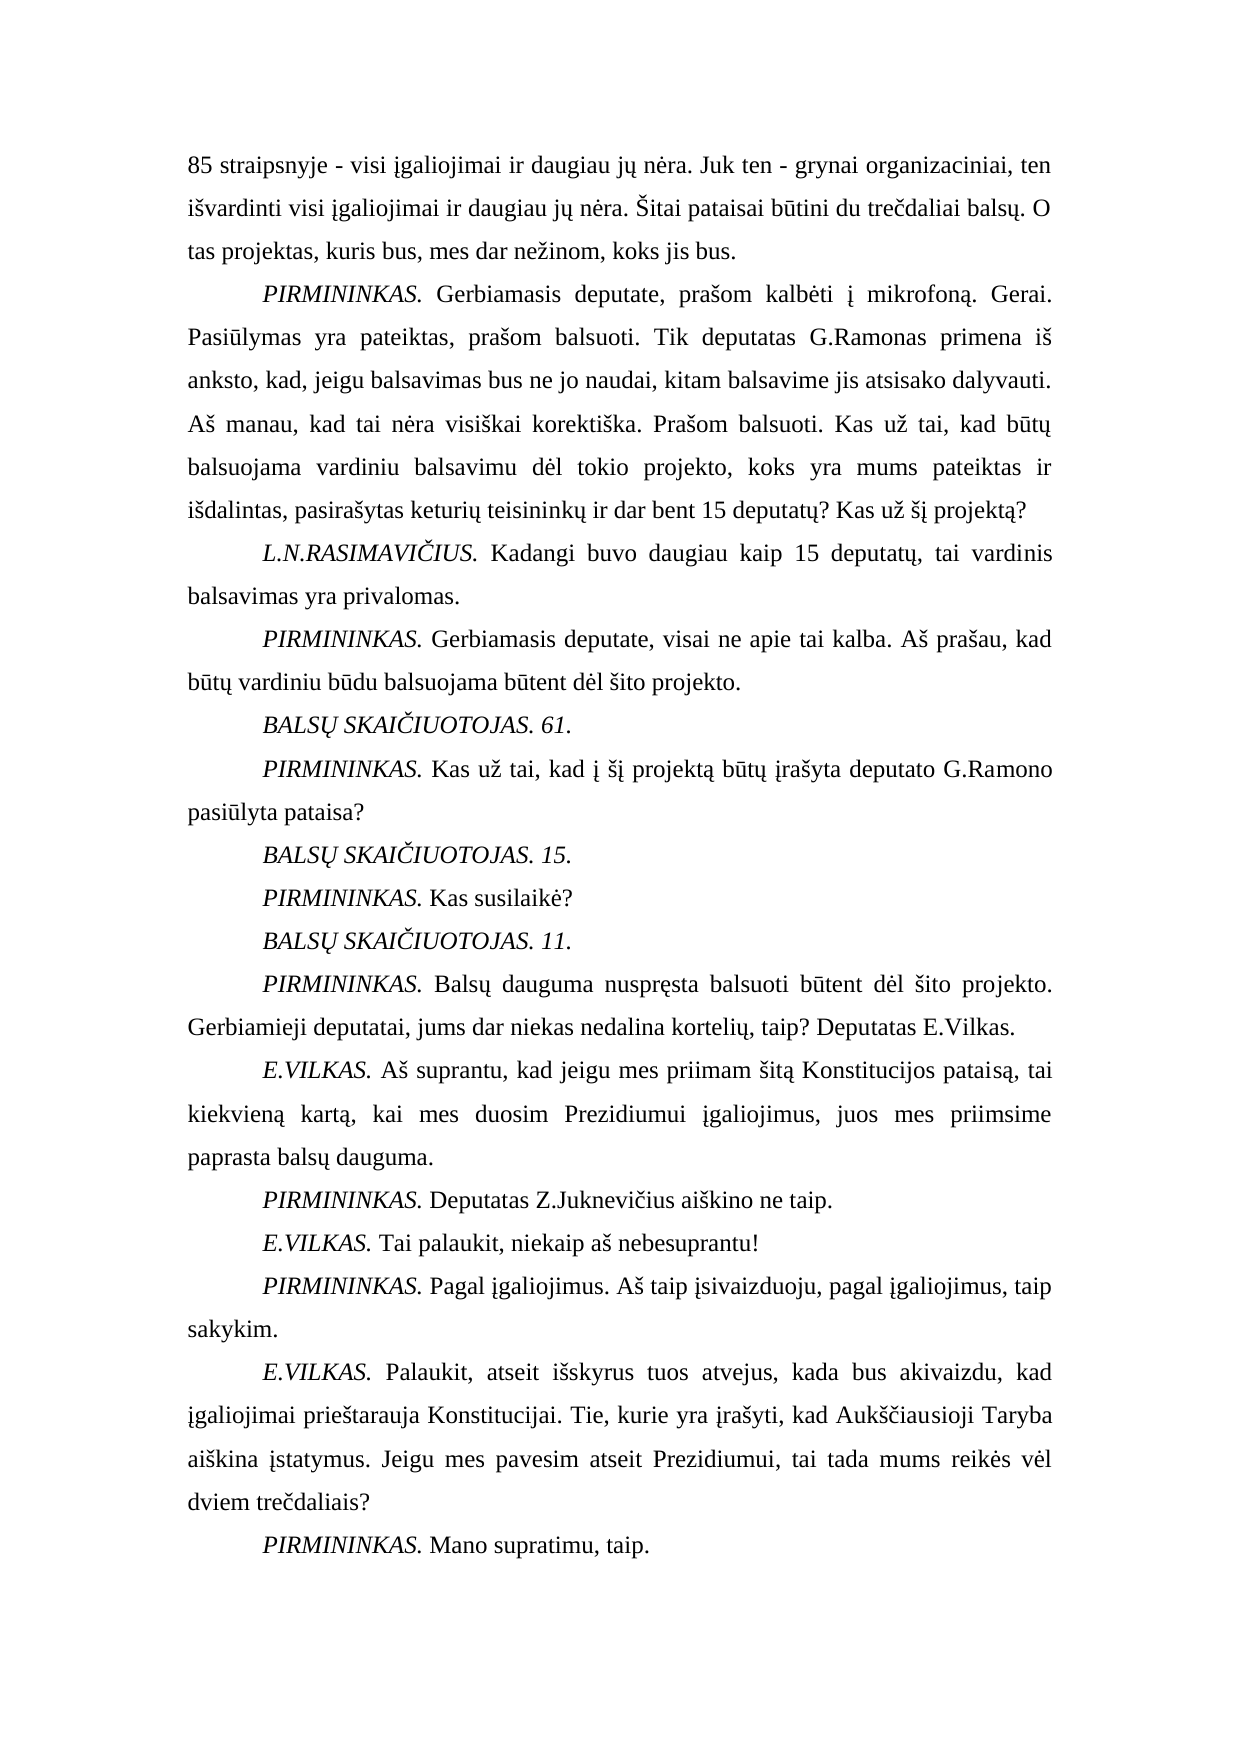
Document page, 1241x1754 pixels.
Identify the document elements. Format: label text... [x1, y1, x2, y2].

text PIRMININKAS. Kas už tai, kad į šį projektą būtų įrašyta deputato G.Ra­mono pasiūlyta pataisa? [187, 754, 1053, 826]
text PIRMININKAS. Balsų dauguma nuspręsta balsuoti būtent dėl šito pro­jekto. Gerbiamieji deputatai, jums dar niekas nedalina kortelių, taip? Depu­tatas E.Vilkas. [187, 969, 1053, 1041]
text E.VILKAS. Palaukit, atseit išskyrus tuos atvejus, kada bus akivaizdu, kad įgaliojimai prieštarauja Konstitucijai. Tie, kurie yra įrašyti, kad Aukščiau­sioji Taryba aiškina įstatymus. Jeigu mes pavesim atseit Prezidiumui, tai tada mums reikės vėl dviem trečdaliais? [187, 1357, 1053, 1516]
text PIRMININKAS. Mano supratimu, taip. [187, 1530, 1053, 1559]
text L.N.RASIMAVIČIUS. Kadangi buvo daugiau kaip 15 deputatų, tai vardi­nis balsavimas yra privalomas. [187, 538, 1053, 610]
text 85 straipsnyje - visi įgaliojimai ir daugiau jų nėra. Juk ten - grynai organizaciniai, ten išvardinti visi įgaliojimai ir daugiau jų nėra. Šitai pataisai būtini du trečdaliai balsų. O tas projektas, kuris bus, mes dar nežinom, koks jis bus. [187, 150, 1053, 265]
text E.VILKAS. Tai palaukit, niekaip aš nebesuprantu! [187, 1228, 1053, 1257]
text BALSŲ SKAIČIUOTOJAS. 61. [187, 711, 1053, 739]
text PIRMININKAS. Kas susilaikė? [187, 883, 1053, 912]
text PIRMININKAS. Deputatas Z.Juknevičius aiškino ne taip. [187, 1185, 1053, 1214]
text PIRMININKAS. Gerbiamasis deputate, visai ne apie tai kalba. Aš prašau, kad būtų vardiniu būdu balsuojama būtent dėl šito projekto. [187, 624, 1053, 696]
text PIRMININKAS. Pagal įgaliojimus. Aš taip įsivaizduoju, pagal įgaliojimus, taip sakykim. [187, 1271, 1053, 1343]
text BALSŲ SKAIČIUOTOJAS. 15. [187, 840, 1053, 869]
text E.VILKAS. Aš suprantu, kad jeigu mes priimam šitą Konstitucijos patai­są, tai kiekvieną kartą, kai mes duosim Prezidiumui įgaliojimus, juos mes priimsime paprasta balsų dauguma. [187, 1056, 1053, 1171]
text PIRMININKAS. Gerbiamasis deputate, prašom kalbėti į mikrofoną. Gerai. Pasiūlymas yra pateiktas, prašom balsuoti. Tik deputatas G.Ramonas primena iš anksto, kad, jeigu balsavimas bus ne jo naudai, kitam balsavime jis atsisako dalyvauti. Aš manau, kad tai nėra visiškai korektiška. Prašom balsuoti. Kas už tai, kad būtų balsuojama vardiniu balsavimu dėl tokio projekto, koks yra mums pateiktas ir išdalintas, pasirašytas keturių teisinin­kų ir dar bent 15 deputatų? Kas už šį projektą? [187, 279, 1053, 524]
text BALSŲ SKAIČIUOTOJAS. 11. [187, 926, 1053, 955]
